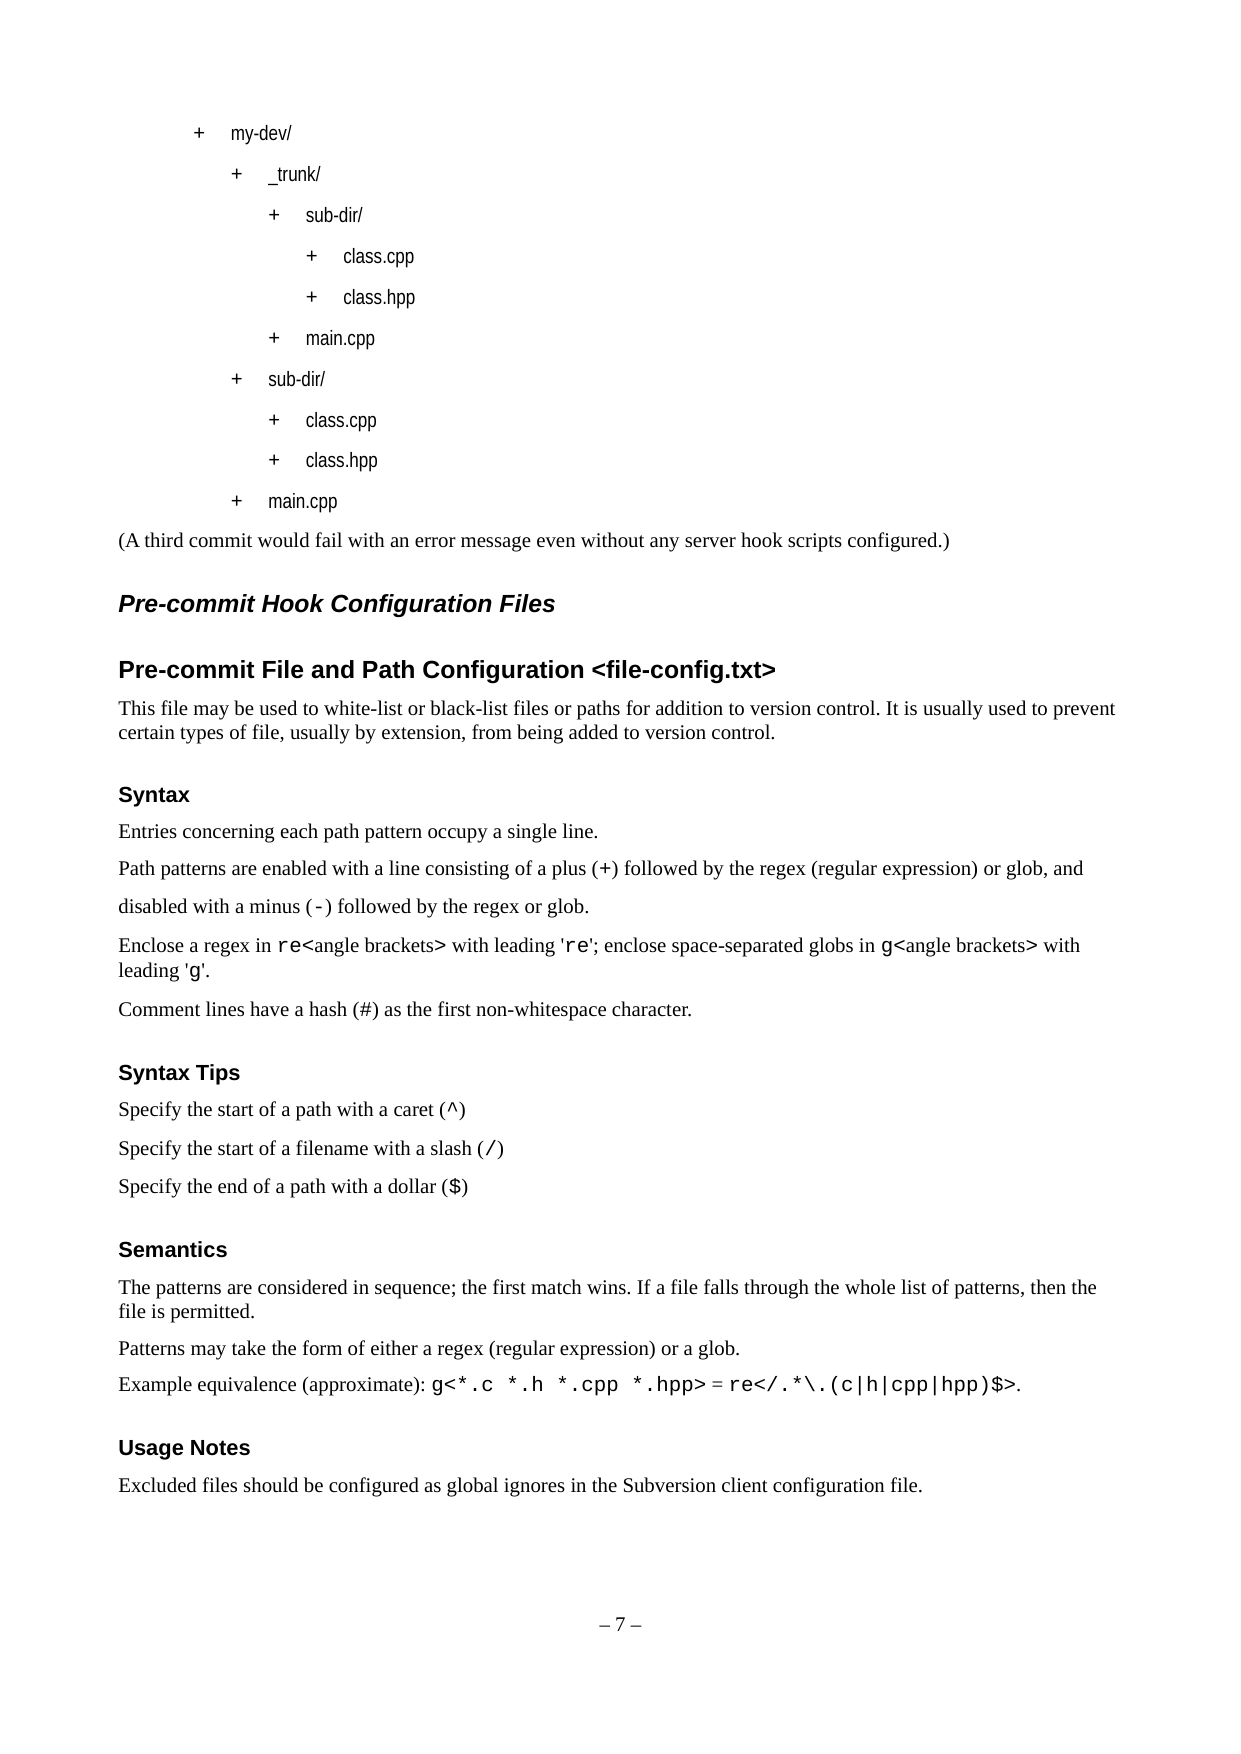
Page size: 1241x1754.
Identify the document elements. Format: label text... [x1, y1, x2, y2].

text Enclose a regex in re<angle brackets> with leading 're'; enclose space-separated globs in g<angle brackets> with leading 'g'. [118, 932, 1122, 984]
subtitle Syntax [118, 782, 1122, 807]
subtitle Pre-commit Hook Configuration Files [118, 589, 1122, 618]
subtitle Pre-commit File and Path Configuration <file-config.txt> [118, 655, 1122, 684]
text Entries concerning each path pattern occupy a single line. [118, 819, 1122, 843]
text The patterns are considered in sequence; the first match wins. If a file falls through the whole list of patterns, then the file is permitted. [118, 1275, 1122, 1323]
text Specify the end of a path with a dollar ($) [118, 1174, 1122, 1199]
list class.hpp [268, 446, 1122, 474]
list my-dev/ [193, 118, 1122, 147]
list class.cpp [306, 241, 1122, 269]
text Comment lines have a hash (#) as the first non-whitespace character. [118, 996, 1122, 1022]
list _trunk/ [231, 159, 1122, 187]
text Specify the start of a path with a caret (^) [118, 1097, 1122, 1123]
text disabled with a minus (-) followed by the regex or glob. [118, 894, 1122, 920]
text Example equivalence (approximate): g<*.c *.h *.cpp *.hpp> = re</.*\.(c|h|cpp|hpp)$>. [118, 1372, 1122, 1398]
text (A third commit would fail with an error message even without any server hook scripts configured.) [118, 527, 1122, 552]
text Specify the start of a filename with a slash (/) [118, 1136, 1122, 1161]
text Patterns may take the form of either a regex (regular expression) or a glob. [118, 1335, 1122, 1359]
list main.cpp [231, 487, 1122, 515]
text Excluded files should be configured as global ignores in the Subversion client configuration file. [118, 1473, 1122, 1497]
subtitle Usage Notes [118, 1435, 1122, 1460]
subtitle Semantics [118, 1237, 1122, 1262]
list main.cpp [268, 323, 1122, 351]
list class.cpp [268, 405, 1122, 433]
text This file may be used to white-list or black-list files or paths for addition to version control. It is usually used to prevent certain types of file, usually by extension, from being added to version control. [118, 696, 1122, 744]
subtitle Syntax Tips [118, 1060, 1122, 1085]
list class.hpp [306, 282, 1122, 310]
list sub-dir/ [231, 364, 1122, 392]
text Path patterns are enabled with a line consisting of a plus (+) followed by the regex (regular expression) or glob, and [118, 856, 1122, 882]
list sub-dir/ [268, 200, 1122, 228]
